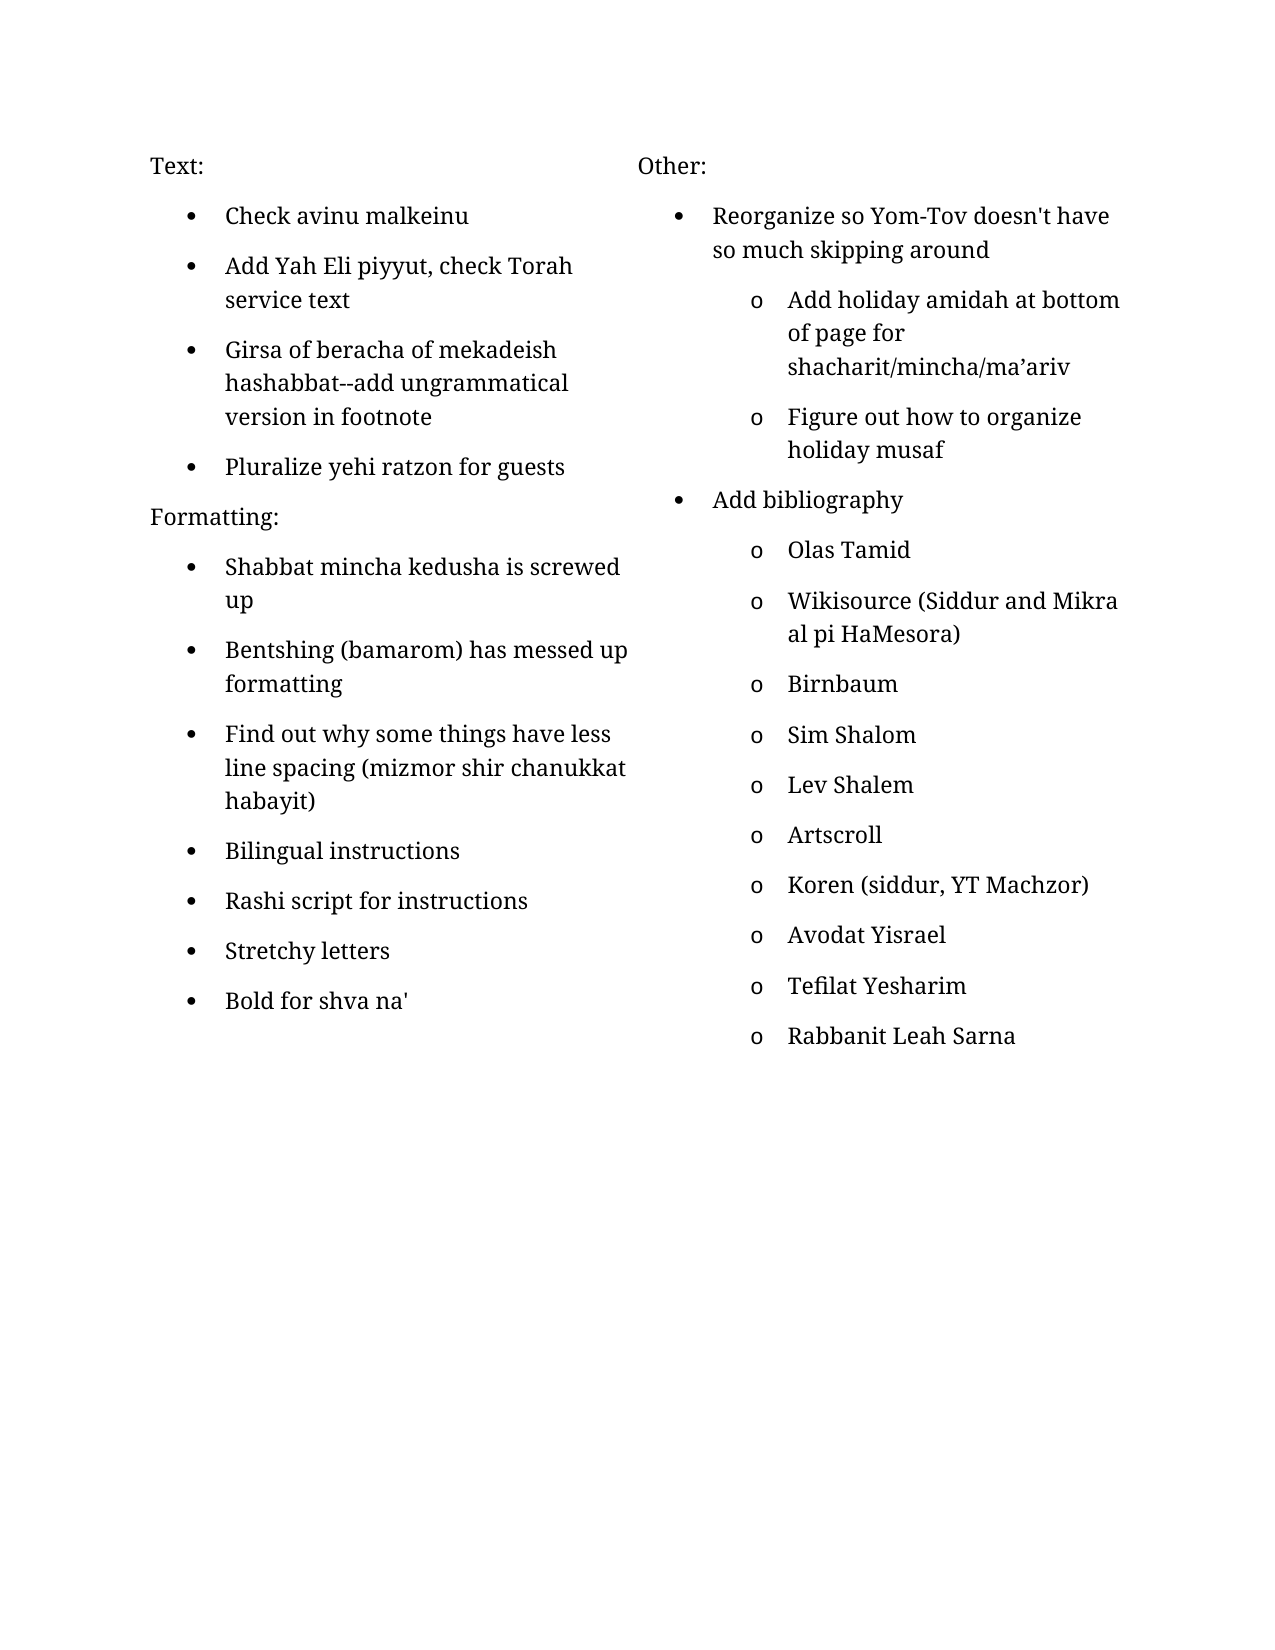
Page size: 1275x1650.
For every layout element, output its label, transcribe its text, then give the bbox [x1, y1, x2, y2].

list Sim Shalom [750, 718, 1125, 750]
list Olas Tamid [750, 534, 1125, 566]
list Find out why some things have less line spacing (mizmor shir chanukkat habayit) [187, 718, 637, 816]
list Bilingual instructions [187, 835, 637, 866]
list Girsa of beracha of mekadeish hashabbat--add ungrammatical version in footnote [187, 334, 637, 432]
list Shabbat mincha kedusha is screwed up [187, 551, 637, 616]
list Figure out how to organize holiday musaf [750, 401, 1125, 466]
list Rabbanit Leah Sarna [750, 1020, 1125, 1051]
text Formatting: [150, 501, 637, 532]
list Lev Shalem [750, 769, 1125, 800]
text Text: [150, 150, 637, 181]
list Koren (siddur, YT Machzor) [750, 869, 1125, 901]
list Bentshing (bamarom) has messed up formatting [187, 634, 637, 699]
list Bold for shva na' [187, 985, 637, 1017]
list Check avinu malkeinu [187, 200, 637, 231]
list Pluralize yehi ratzon for guests [187, 451, 637, 482]
list Avodat Yisrael [750, 919, 1125, 951]
list Birnbaum [750, 668, 1125, 700]
list Add bibliography [675, 484, 1125, 516]
list Rashi script for instructions [187, 885, 637, 916]
list Artscroll [750, 819, 1125, 850]
list Add holiday amidah at bottom of page for shacharit/mincha/ma’ariv [750, 284, 1125, 382]
list Reorganize so Yom-Tov doesn't have so much skipping around [675, 200, 1125, 265]
list Add Yah Eli piyyut, check Torah service text [187, 250, 637, 315]
text Other: [637, 150, 1125, 181]
list Wikisource (Siddur and Mikra al pi HaMesora) [750, 585, 1125, 649]
list Stretchy letters [187, 935, 637, 966]
list Tefilat Yesharim [750, 969, 1125, 1001]
